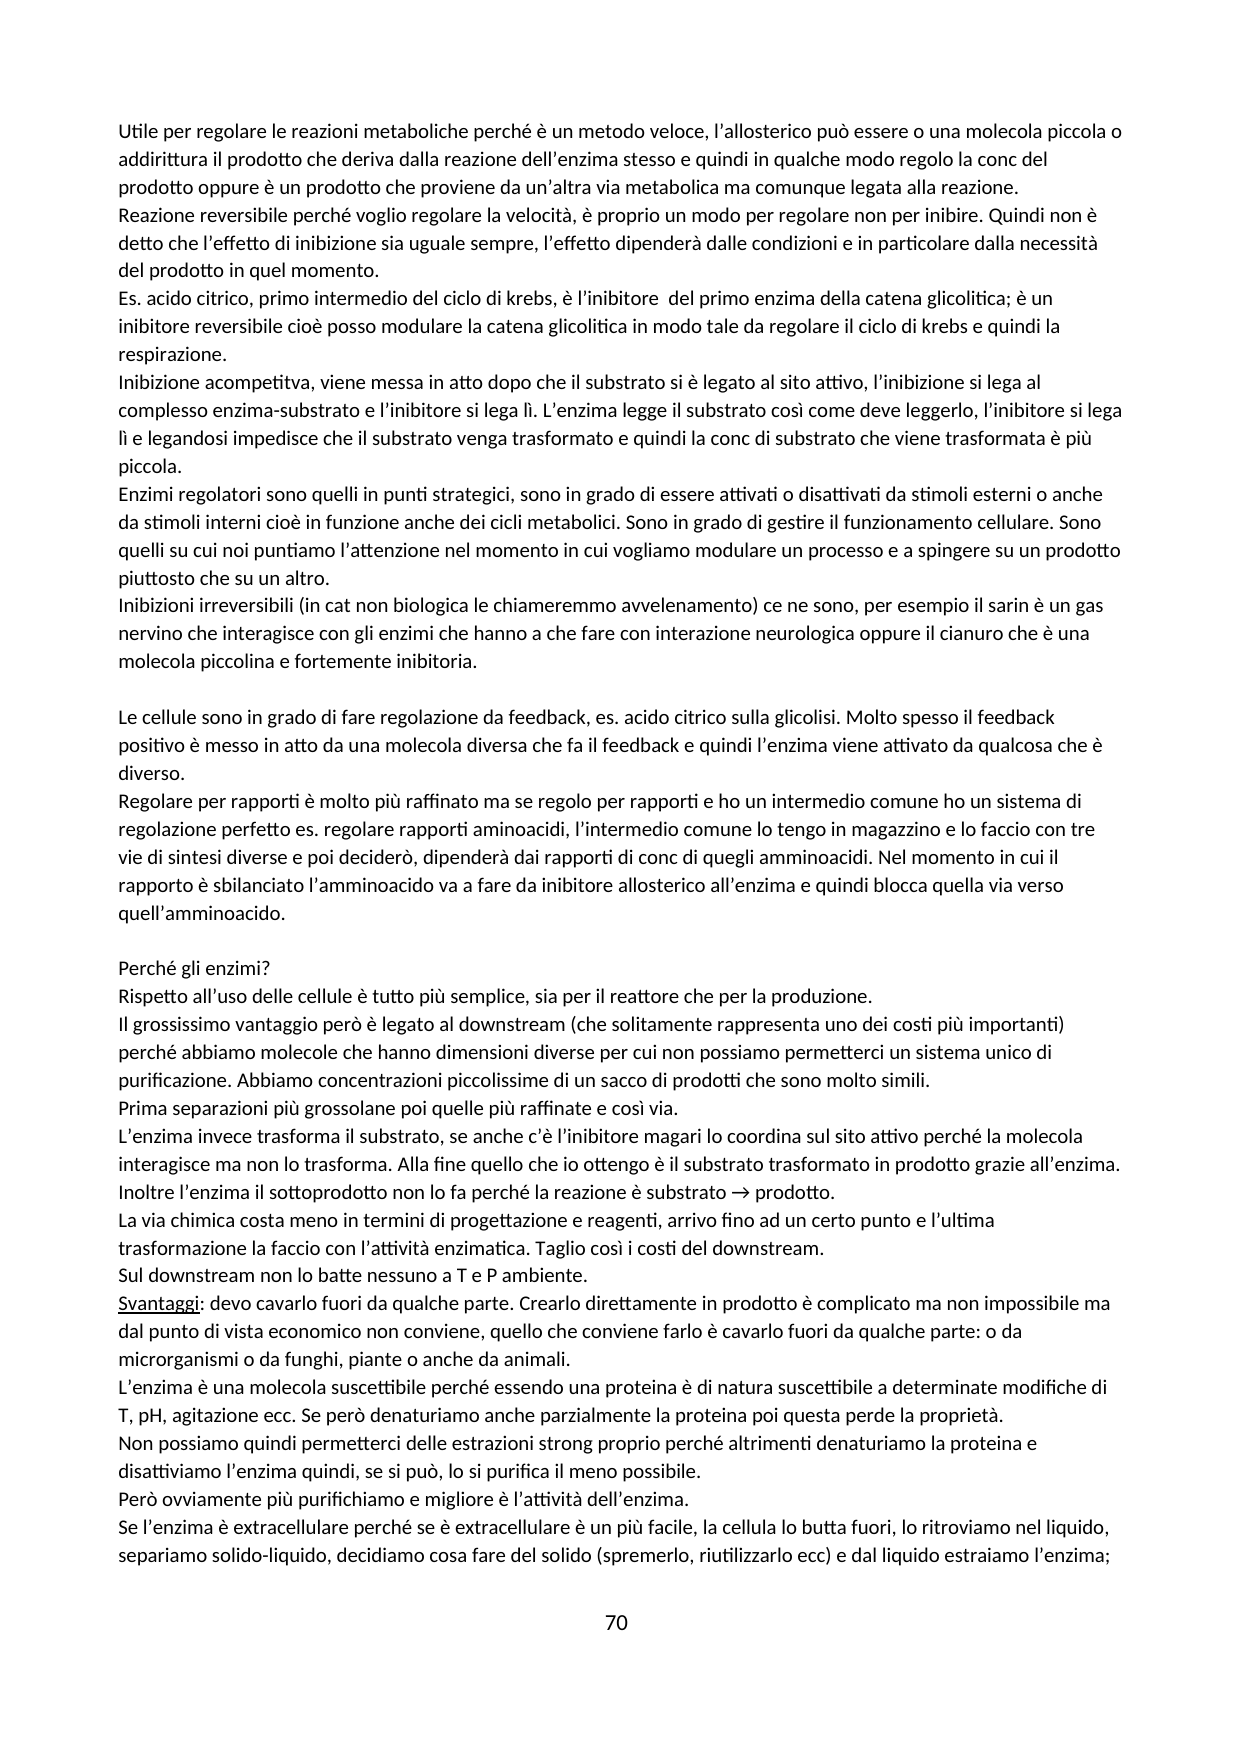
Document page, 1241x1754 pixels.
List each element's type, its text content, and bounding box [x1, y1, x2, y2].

text Inibizioni irreversibili (in cat non biologica le chiameremmo avvelenamento) ce ne sono, per esempio il sarin è un gas nervino che interagisce con gli enzimi che hanno a che fare con interazione neurologica oppure il cianuro che è una molecola piccolina e fortemente inibitoria. Le cellule sono in grado di fare regolazione da feedback, es. acido citrico sulla glicolisi. Molto spesso il feedback positivo è messo in atto da una molecola diversa che fa il feedback e quindi l’enzima viene attivato da qualcosa che è diverso. Regolare per rapporti è molto più raffinato ma se regolo per rapporti e ho un intermedio comune ho un sistema di regolazione perfetto es. regolare rapporti aminoacidi, l’intermedio comune lo tengo in magazzino e lo faccio con tre vie di sintesi diverse e poi deciderò, dipenderà dai rapporti di conc di quegli amminoacidi. Nel momento in cui il rapporto è sbilanciato l’amminoacido va a fare da inibitore allosterico all’enzima e quindi blocca quella via verso quell’amminoacido. [118, 593, 1124, 925]
text Rispetto all’uso delle cellule è tutto più semplice, sia per il reattore che per la produzione. Il grossissimo vantaggio però è legato al downstream (che solitamente rappresenta uno dei costi più importanti) perché abbiamo molecole che hanno dimensioni diverse per cui non possiamo permetterci un sistema unico di purificazione. Abbiamo concentrazioni piccolissime di un sacco di prodotti che sono molto simili. Prima separazioni più grossolane poi quelle più raffinate e così via. L’enzima invece trasforma il substrato, se anche c’è l’inibitore magari lo coordina sul sito attivo perché la molecola interagisce ma non lo trasforma. Alla fine quello che io ottengo è il substrato trasformato in prodotto grazie all’enzima. Inoltre l’enzima il sottoprodotto non lo fa perché la reazione è substrato → prodotto. La via chimica costa meno in termini di progettazione e reagenti, arrivo fino ad un certo punto e l’ultima trasformazione la faccio con l’attività enzimatica. Taglio così i costi del downstream. Sul downstream non lo batte nessuno a T e P ambiente. Svantaggi: devo cavarlo fuori da qualche parte. Crearlo direttamente in prodotto è complicato ma non impossibile ma dal punto di vista economico non conviene, quello che conviene farlo è cavarlo fuori da qualche parte: o da microrganismi o da funghi, piante o anche da animali. L’enzima è una molecola suscettibile perché essendo una proteina è di natura suscettibile a determinate modifiche di T, pH, agitazione ecc. Se però denaturiamo anche parzialmente la proteina poi questa perde la proprietà. Non possiamo quindi permetterci delle estrazioni strong proprio perché altrimenti denaturiamo la proteina e disattiviamo l’enzima quindi, se si può, lo si purifica il meno possibile. [118, 983, 1124, 1483]
text Però ovviamente più purifichiamo e migliore è l’attività dell’enzima. Se l’enzima è extracellulare perché se è extracellulare è un più facile, la cellula lo butta fuori, lo ritroviamo nel liquido, separiamo solido-liquido, decidiamo cosa fare del solido (spremerlo, riutilizzarlo ecc) e dal liquido estraiamo l’enzima; [118, 1486, 1124, 1567]
text Utile per regolare le reazioni metaboliche perché è un metodo veloce, l’allosterico può essere o una molecola piccola o addirittura il prodotto che deriva dalla reazione dell’enzima stesso e quindi in qualche modo regolo la conc del prodotto oppure è un prodotto che proviene da un’altra via metabolica ma comunque legata alla reazione. Reazione reversibile perché voglio regolare la velocità, è proprio un modo per regolare non per inibire. Quindi non è detto che l’effetto di inibizione sia uguale sempre, l’effetto dipenderà dalle condizioni e in particolare dalla necessità del prodotto in quel momento. Es. acido citrico, primo intermedio del ciclo di krebs, è l’inibitore del primo enzima della catena glicolitica; è un inibitore reversibile cioè posso modulare la catena glicolitica in modo tale da regolare il ciclo di krebs e quindi la respirazione. Inibizione acompetitva, viene messa in atto dopo che il substrato si è legato al sito attivo, l’inibizione si lega al complesso enzima-substrato e l’inibitore si lega lì. L’enzima legge il substrato così come deve leggerlo, l’inibitore si lega lì e legandosi impedisce che il substrato venga trasformato e quindi la conc di substrato che viene trasformata è più piccola. Enzimi regolatori sono quelli in punti strategici, sono in grado di essere attivati o disattivati da stimoli esterni o anche da stimoli interni cioè in funzione anche dei cicli metabolici. Sono in grado di gestire il funzionamento cellulare. Sono quelli su cui noi puntiamo l’attenzione nel momento in cui vogliamo modulare un processo e a spingere su un prodotto piuttosto che su un altro. [118, 118, 1124, 590]
text Perché gli enzimi? [118, 928, 1124, 981]
